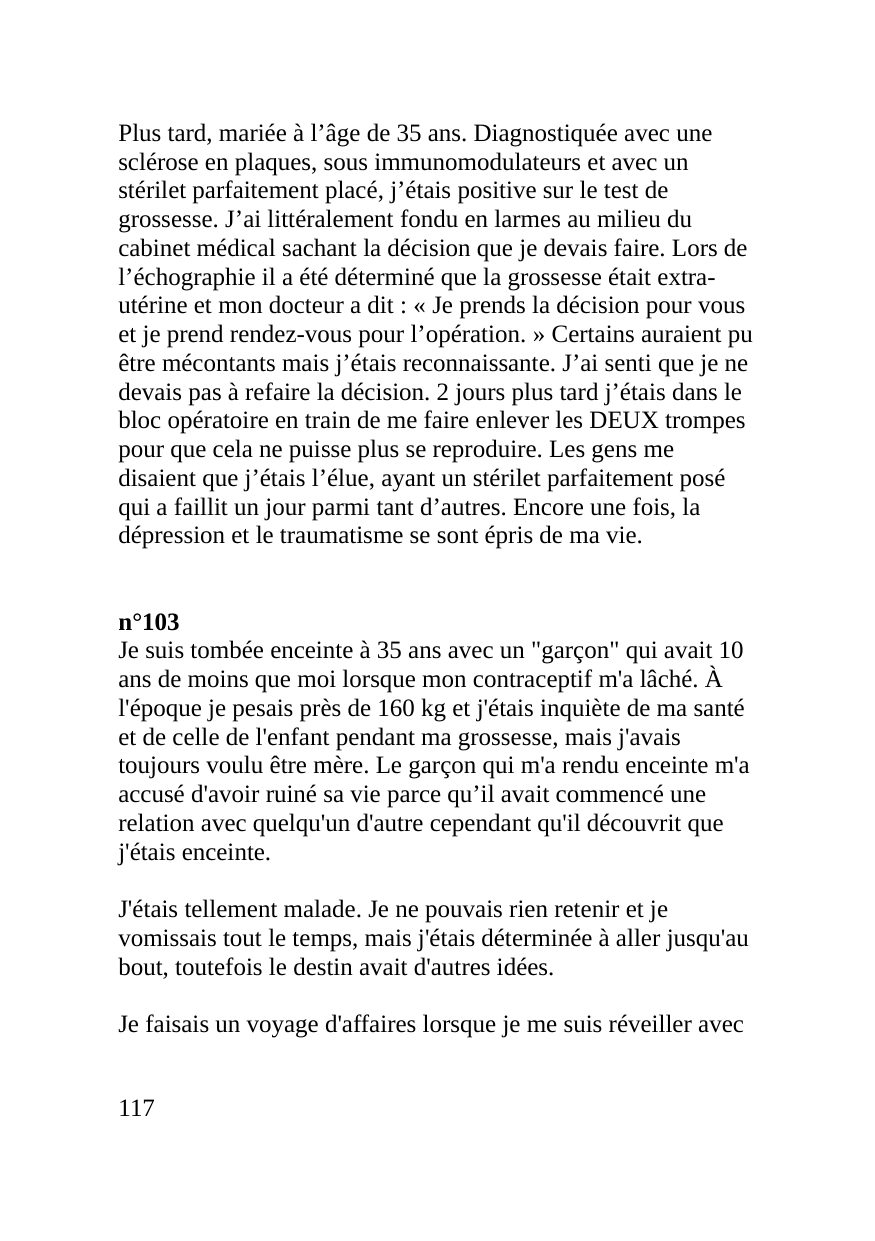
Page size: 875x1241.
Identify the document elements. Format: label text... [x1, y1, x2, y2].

text Plus tard, mariée à l’âge de 35 ans. Diagnostiquée avec une sclérose en plaques, sous immunomodulateurs et avec un stérilet parfaitement placé, j’étais positive sur le test de grossesse. J’ai littéralement fondu en larmes au milieu du cabinet médical sachant la décision que je devais faire. Lors de l’échographie il a été déterminé que la grossesse était extra-utérine et mon docteur a dit : « Je prends la décision pour vous et je prend rendez-vous pour l’opération. » Certains auraient pu être mécontants mais j’étais reconnaissante. J’ai senti que je ne devais pas à refaire la décision. 2 jours plus tard j’étais dans le bloc opératoire en train de me faire enlever les DEUX trompes pour que cela ne puisse plus se reproduire. Les gens me disaient que j’étais l’élue, ayant un stérilet parfaitement posé qui a faillit un jour parmi tant d’autres. Encore une fois, la dépression et le traumatisme se sont épris de ma vie. [118, 118, 756, 549]
text n°103 Je suis tombée enceinte à 35 ans avec un "garçon" qui avait 10 ans de moins que moi lorsque mon contraceptif m'a lâché. À l'époque je pesais près de 160 kg et j'étais inquiète de ma santé et de celle de l'enfant pendant ma grossesse, mais j'avais toujours voulu être mère. Le garçon qui m'a rendu enceinte m'a accusé d'avoir ruiné sa vie parce qu’il avait commencé une relation avec quelqu'un d'autre cependant qu'il découvrit que j'étais enceinte. J'étais tellement malade. Je ne pouvais rien retenir et je vomissais tout le temps, mais j'étais déterminée à aller jusqu'au bout, toutefois le destin avait d'autres idées. Je faisais un voyage d'affaires lorsque je me suis réveiller avec [118, 549, 756, 1038]
